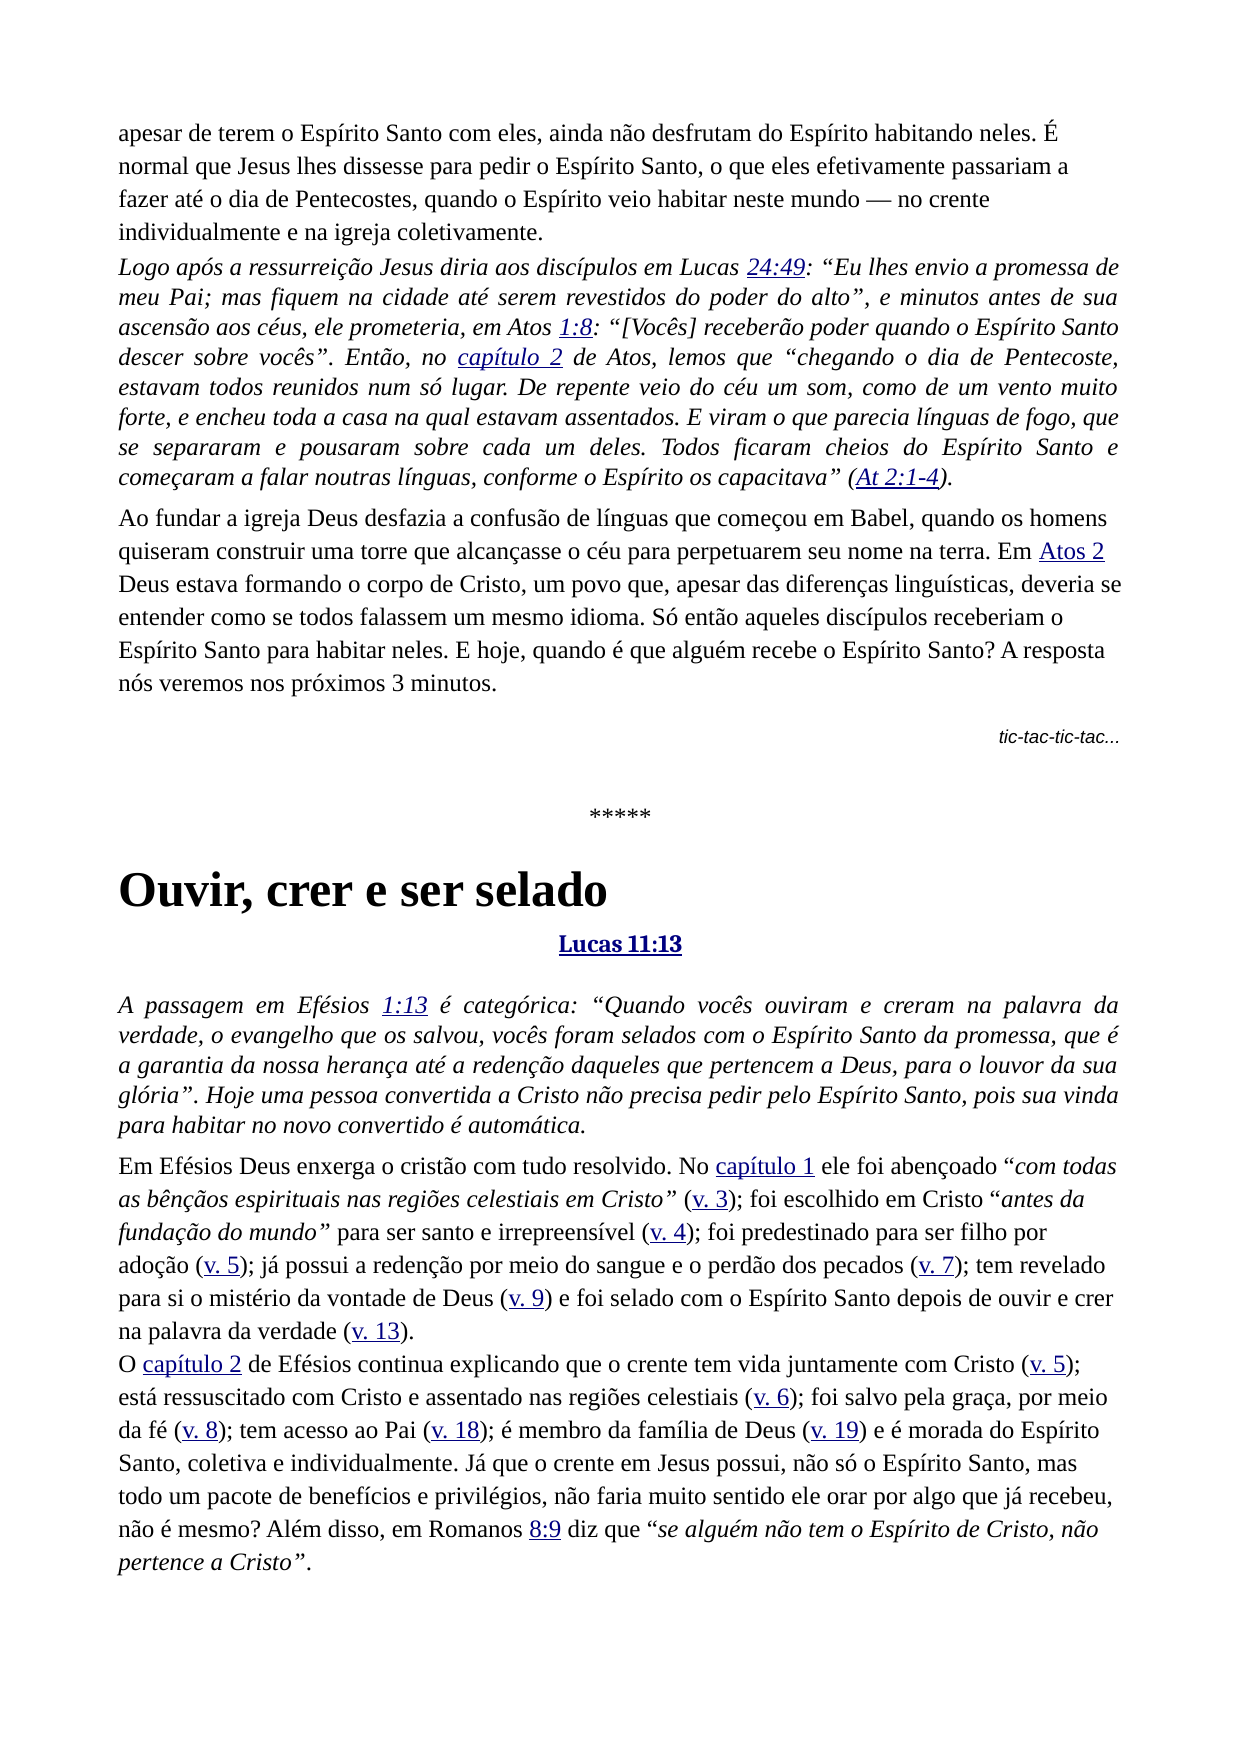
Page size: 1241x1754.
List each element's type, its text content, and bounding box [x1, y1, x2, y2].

subtitle Ouvir, crer e ser selado [118, 860, 1122, 917]
text tic-tac-tic-tac... [118, 726, 1122, 748]
text O capítulo 2 de Efésios continua explicando que o crente tem vida juntamente com Cristo (v. 5); está ressuscitado com Cristo e assentado nas regiões celestiais (v. 6); foi salvo pela graça, por meio da fé (v. 8); tem acesso ao Pai (v. 18); é membro da família de Deus (v. 19) e é morada do Espírito Santo, coletiva e individualmente. Já que o crente em Jesus possui, não só o Espírito Santo, mas todo um pacote de benefícios e privilégios, não faria muito sentido ele orar por algo que já recebeu, não é mesmo? Além disso, em Romanos 8:9 diz que “se alguém não tem o Espírito de Cristo, não pertence a Cristo”. [118, 1349, 1122, 1576]
text Lucas 11:13 [118, 930, 1122, 959]
text apesar de terem o Espírito Santo com eles, ainda não desfrutam do Espírito habitando neles. É normal que Jesus lhes dissesse para pedir o Espírito Santo, o que eles efetivamente passariam a fazer até o dia de Pentecostes, quando o Espírito veio habitar neste mundo — no crente individualmente e na igreja coletivamente. [118, 118, 1122, 246]
text Ao fundar a igreja Deus desfazia a confusão de línguas que começou em Babel, quando os homens quiseram construir uma torre que alcançasse o céu para perpetuarem seu nome na terra. Em Atos 2 Deus estava formando o corpo de Cristo, um povo que, apesar das diferenças linguísticas, deveria se entender como se todos falassem um mesmo idioma. Só então aqueles discípulos receberiam o Espírito Santo para habitar neles. E hoje, quando é que alguém recebe o Espírito Santo? A resposta nós veremos nos próximos 3 minutos. [118, 503, 1122, 697]
text ***** [118, 802, 1122, 831]
text Logo após a ressurreição Jesus diria aos discípulos em Lucas 24:49: “Eu lhes envio a promessa de meu Pai; mas fiquem na cidade até serem revestidos do poder do alto”, e minutos antes de sua ascensão aos céus, ele prometeria, em Atos 1:8: “[Vocês] receberão poder quando o Espírito Santo descer sobre vocês”. Então, no capítulo 2 de Atos, lemos que “chegando o dia de Pentecoste, estavam todos reunidos num só lugar. De repente veio do céu um som, como de um vento muito forte, e encheu toda a casa na qual estavam assentados. E viram o que parecia línguas de fogo, que se separaram e pousaram sobre cada um deles. Todos ficaram cheios do Espírito Santo e começaram a falar noutras línguas, conforme o Espírito os capacitava” (At 2:1-4). [118, 250, 1122, 491]
text Em Efésios Deus enxerga o cristão com tudo resolvido. No capítulo 1 ele foi abençoado “com todas as bênçãos espirituais nas regiões celestiais em Cristo” (v. 3); foi escolhido em Cristo “antes da fundação do mundo” para ser santo e irrepreensível (v. 4); foi predestinado para ser filho por adoção (v. 5); já possui a redenção por meio do sangue e o perdão dos pecados (v. 7); tem revelado para si o mistério da vontade de Deus (v. 9) e foi selado com o Espírito Santo depois de ouvir e crer na palavra da verdade (v. 13). [118, 1151, 1122, 1344]
text A passagem em Efésios 1:13 é categórica: “Quando vocês ouviram e creram na palavra da verdade, o evangelho que os salvou, vocês foram selados com o Espírito Santo da promessa, que é a garantia da nossa herança até a redenção daqueles que pertencem a Deus, para o louvor da sua glória”. Hoje uma pessoa convertida a Cristo não precisa pedir pelo Espírito Santo, pois sua vinda para habitar no novo convertido é automática. [118, 988, 1122, 1139]
